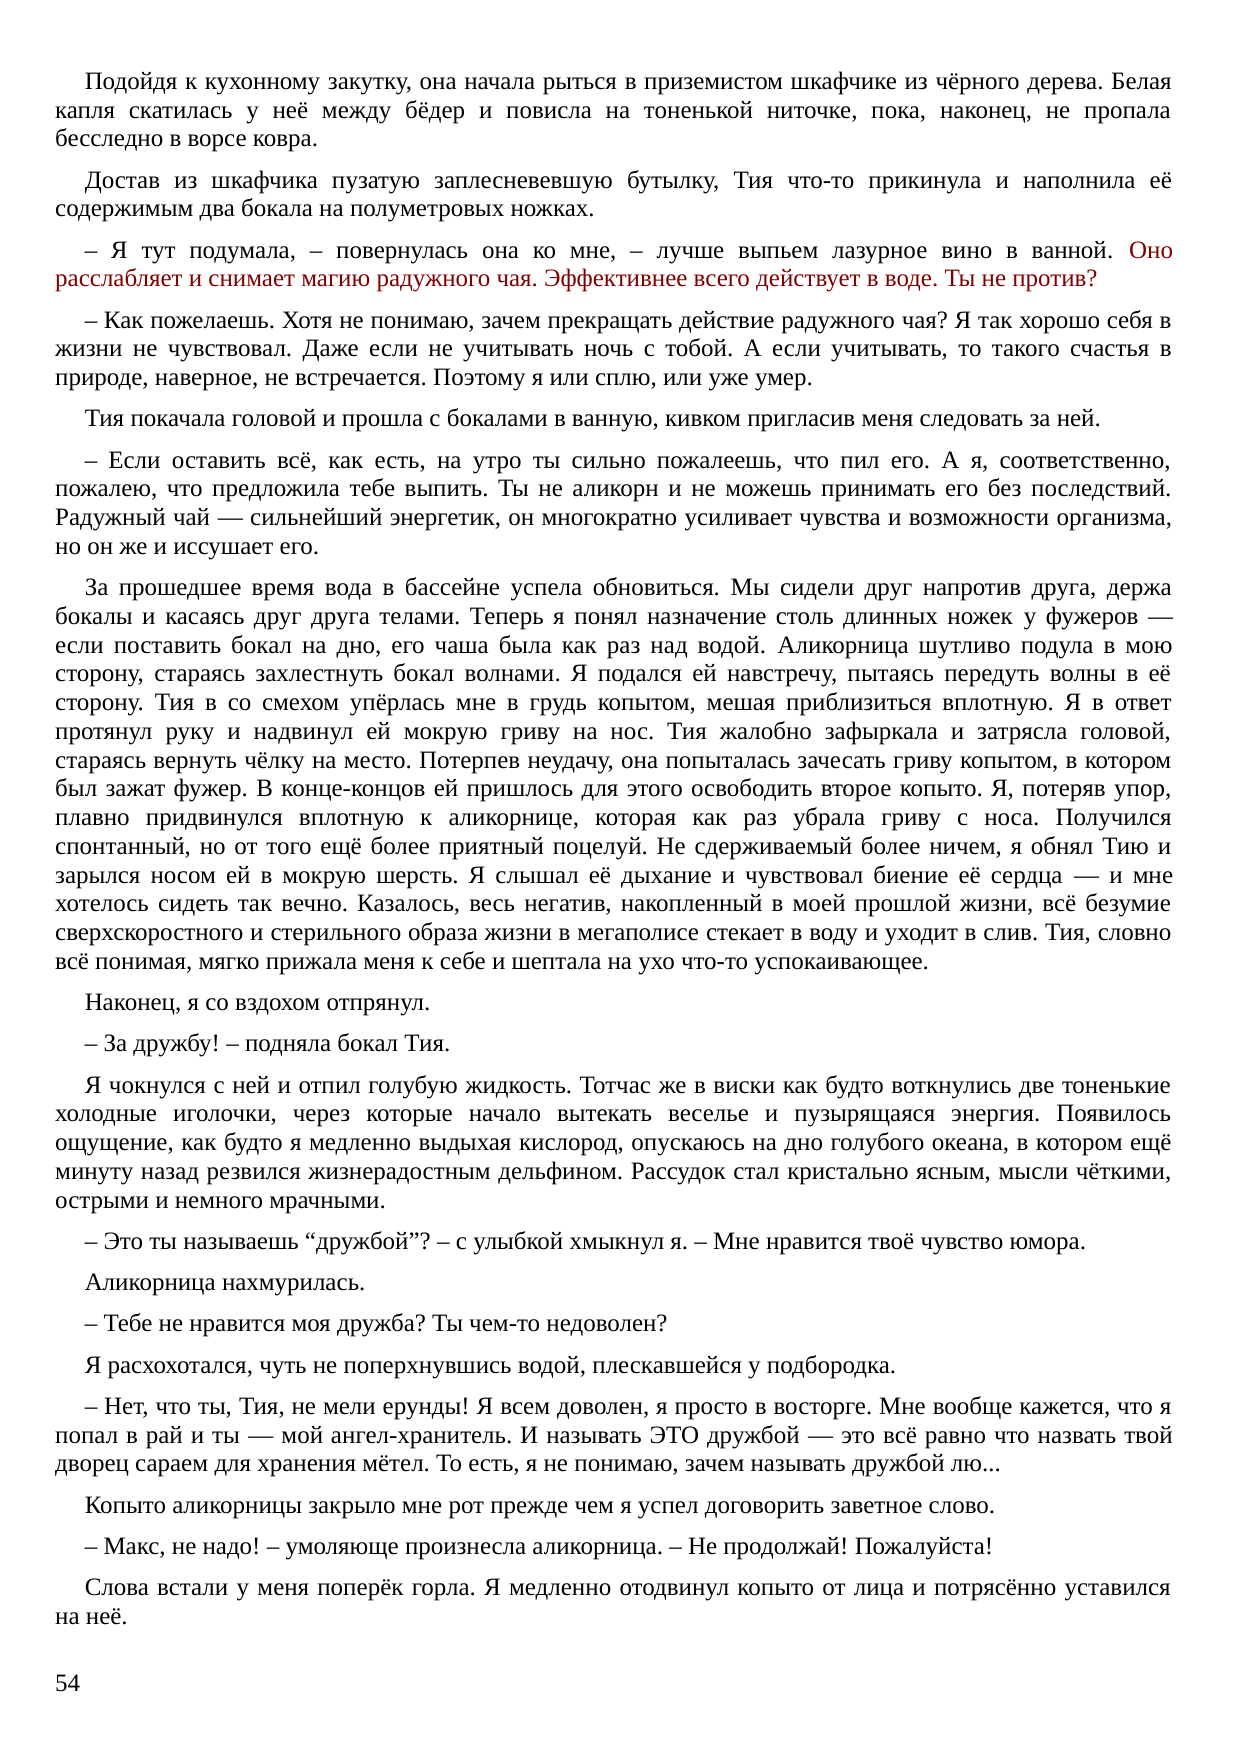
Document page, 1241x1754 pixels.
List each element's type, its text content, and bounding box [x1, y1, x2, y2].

text – Это ты называешь “дружбой”? – с улыбкой хмыкнул я. – Мне нравится твоё чувство юмора. [55, 1226, 1173, 1255]
text Слова встали у меня поперёк горла. Я медленно отодвинул копыто от лица и потрясённо уставился на неё. [55, 1572, 1173, 1630]
text Тия покачала головой и прошла с бокалами в ванную, кивком пригласив меня следовать за ней. [55, 403, 1173, 432]
text – За дружбу! – подняла бокал Тия. [55, 1028, 1173, 1057]
text Наконец, я со вздохом отпрянул. [55, 987, 1173, 1016]
text – Как пожелаешь. Хотя не понимаю, зачем прекращать действие радужного чая? Я так хорошо себя в жизни не чувствовал. Даже если не учитывать ночь с тобой. А если учитывать, то такого счастья в природе, наверное, не встречается. Поэтому я или сплю, или уже умер. [55, 305, 1173, 391]
text Я чокнулся с ней и отпил голубую жидкость. Тотчас же в виски как будто воткнулись две тоненькие холодные иголочки, через которые начало вытекать веселье и пузырящаяся энергия. Появилось ощущение, как будто я медленно выдыхая кислород, опускаюсь на дно голубого океана, в котором ещё минуту назад резвился жизнерадостным дельфином. Рассудок стал кристально ясным, мысли чёткими, острыми и немного мрачными. [55, 1070, 1173, 1213]
text – Если оставить всё, как есть, на утро ты сильно пожалеешь, что пил его. А я, соответственно, пожалею, что предложила тебе выпить. Ты не аликорн и не можешь принимать его без последствий. Радужный чай — сильнейший энергетик, он многократно усиливает чувства и возможности организма, но он же и иссушает его. [55, 445, 1173, 560]
text – Я тут подумала, – повернулась она ко мне, – лучше выпьем лазурное вино в ванной. Оно расслабляет и снимает магию радужного чая. Эффективнее всего действует в воде. Ты не против? [55, 235, 1173, 292]
text – Макс, не надо! – умоляюще произнесла аликорница. – Не продолжай! Пожалуйста! [55, 1531, 1173, 1560]
text Я расхохотался, чуть не поперхнувшись водой, плескавшейся у подбородка. [55, 1350, 1173, 1378]
text Копыто аликорницы закрыло мне рот прежде чем я успел договорить заветное слово. [55, 1490, 1173, 1518]
text Аликорница нахмурилась. [55, 1267, 1173, 1296]
text Достав из шкафчика пузатую заплесневевшую бутылку, Тия что-то прикинула и наполнила её содержимым два бокала на полуметровых ножках. [55, 165, 1173, 222]
text – Нет, что ты, Тия, не мели ерунды! Я всем доволен, я просто в восторге. Мне вообще кажется, что я попал в рай и ты — мой ангел-хранитель. И называть ЭТО дружбой — это всё равно что назвать твой дворец сараем для хранения мётел. То есть, я не понимаю, зачем называть дружбой лю... [55, 1391, 1173, 1477]
text Подойдя к кухонному закутку, она начала рыться в приземистом шкафчике из чёрного дерева. Белая капля скатилась у неё между бёдер и повисла на тоненькой ниточке, пока, наконец, не пропала бесследно в ворсе ковра. [55, 66, 1173, 152]
text – Тебе не нравится моя дружба? Ты чем-то недоволен? [55, 1308, 1173, 1337]
text За прошедшее время вода в бассейне успела обновиться. Мы сидели друг напротив друга, держа бокалы и касаясь друг друга телами. Теперь я понял назначение столь длинных ножек у фужеров — если поставить бокал на дно, его чаша была как раз над водой. Аликорница шутливо подула в мою сторону, стараясь захлестнуть бокал волнами. Я подался ей навстречу, пытаясь передуть волны в её сторону. Тия в со смехом упёрлась мне в грудь копытом, мешая приблизиться вплотную. Я в ответ протянул руку и надвинул ей мокрую гриву на нос. Тия жалобно зафыркала и затрясла головой, стараясь вернуть чёлку на место. Потерпев неудачу, она попыталась зачесать гриву копытом, в котором был зажат фужер. В конце-концов ей пришлось для этого освободить второе копыто. Я, потеряв упор, плавно придвинулся вплотную к аликорнице, которая как раз убрала гриву с носа. Получился спонтанный, но от того ещё более приятный поцелуй. Не сдерживаемый более ничем, я обнял Тию и зарылся носом ей в мокрую шерсть. Я слышал её дыхание и чувствовал биение её сердца — и мне хотелось сидеть так вечно. Казалось, весь негатив, накопленный в моей прошлой жизни, всё безумие сверхскоростного и стерильного образа жизни в мегаполисе стекает в воду и уходит в слив. Тия, словно всё понимая, мягко прижала меня к себе и шептала на ухо что-то успокаивающее. [55, 572, 1173, 975]
